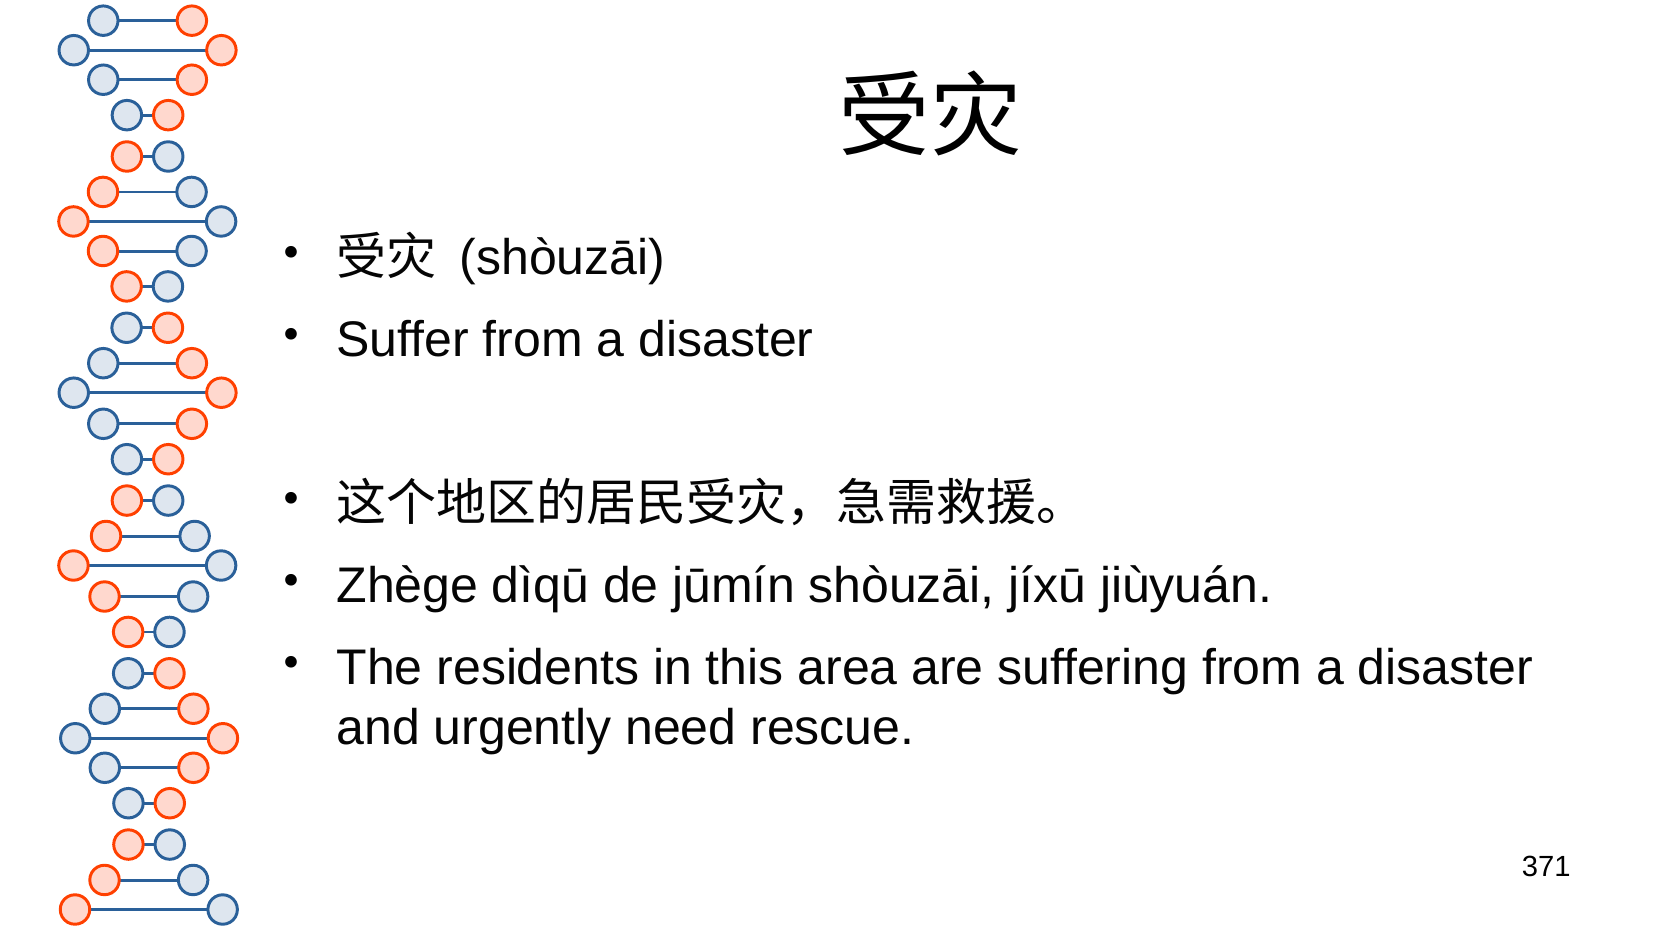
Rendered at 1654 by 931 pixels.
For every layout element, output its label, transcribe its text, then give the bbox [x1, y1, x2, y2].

list 受灾 (shòuzāi) Suffer from a disaster 这个地区的居民受灾，急需救援。 Zhège dìqū de jūmín shòuzāi, jíxū jiùyuán. The residents in this area are suffering from a disaster and urgently need rescue. [265, 224, 1595, 764]
title 受灾 [265, 35, 1595, 189]
